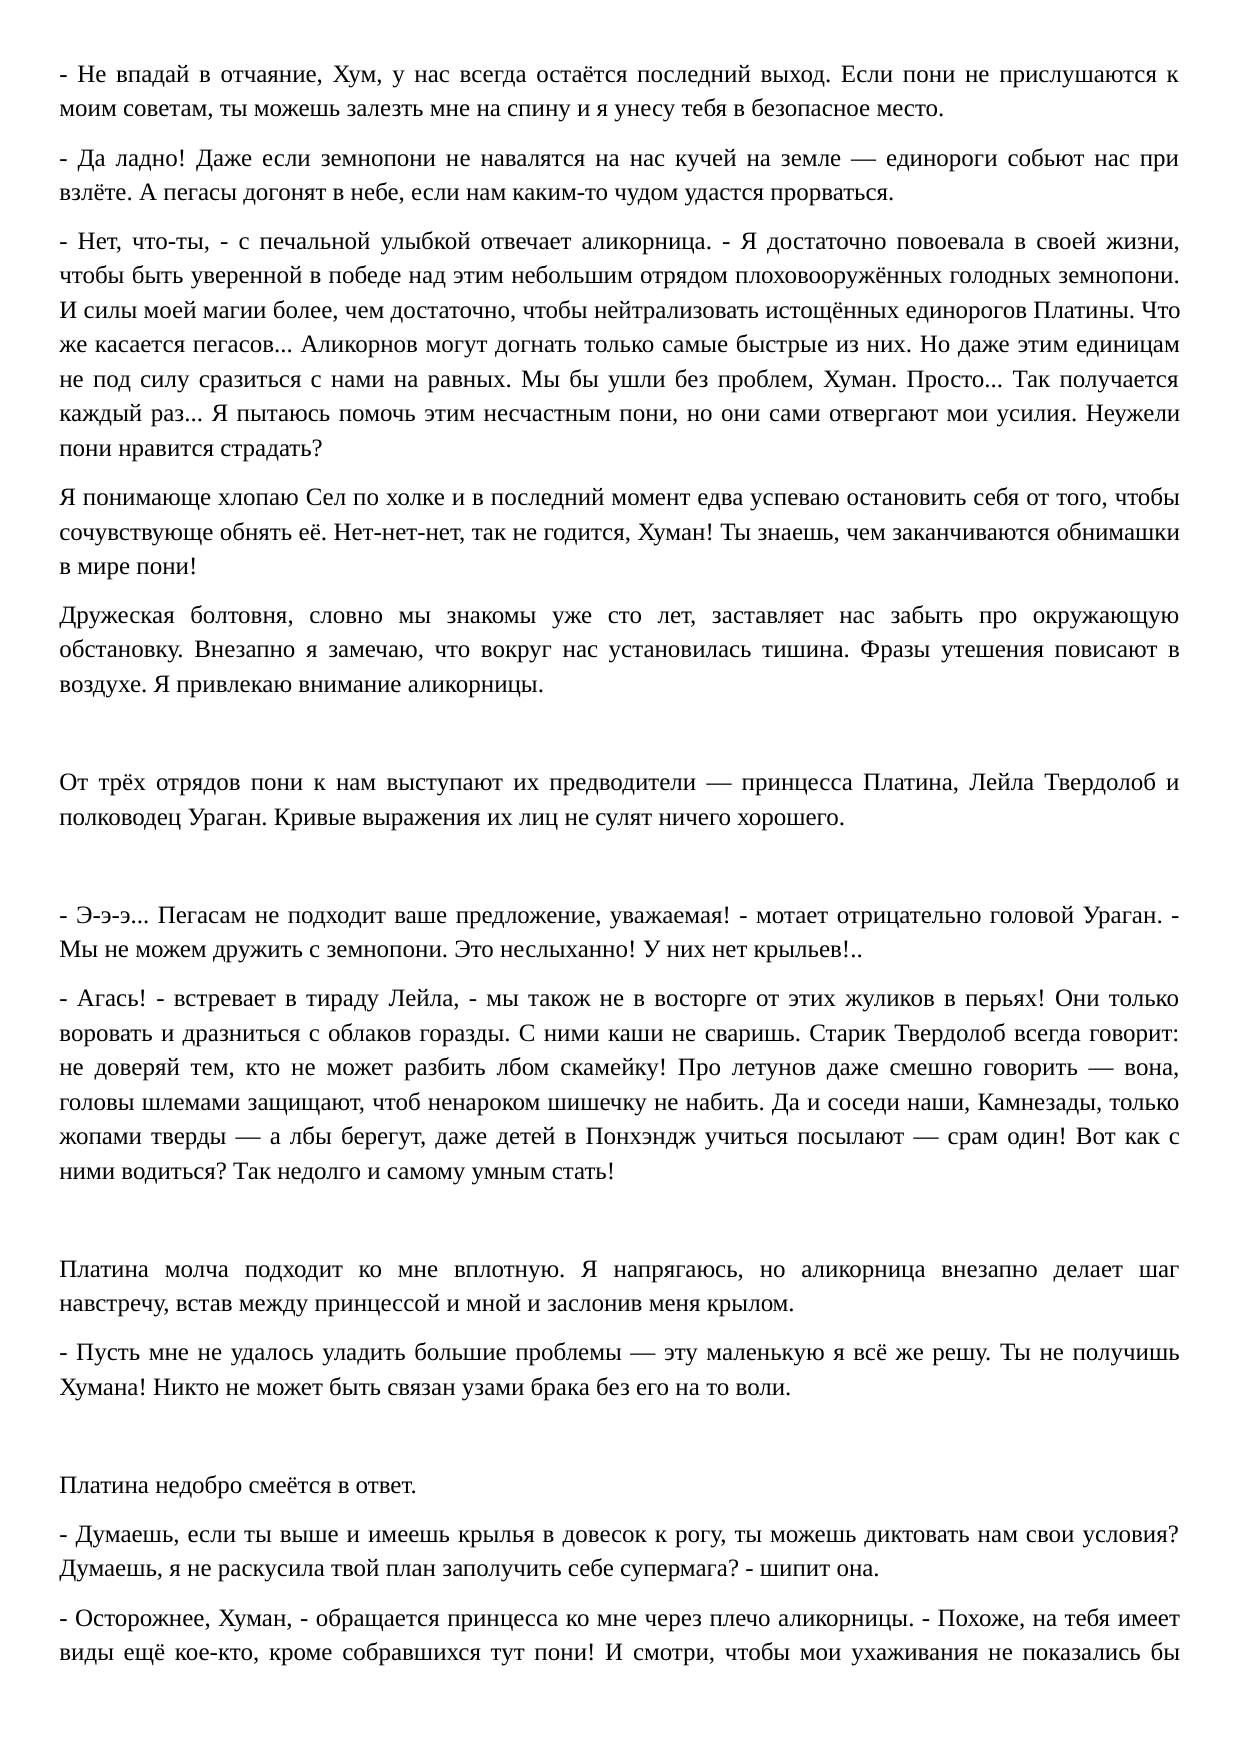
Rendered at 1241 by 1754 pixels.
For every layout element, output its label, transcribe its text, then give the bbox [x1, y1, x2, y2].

text - Не впадай в отчаяние, Хум, у нас всегда остаётся последний выход. Если пони не прислушаются к моим советам, ты можешь залезть мне на спину и я унесу тебя в безопасное место. [59, 59, 1181, 122]
text Платина молча подходит ко мне вплотную. Я напрягаюсь, но аликорница внезапно делает шаг навстречу, встав между принцессой и мной и заслонив меня крылом. [59, 1254, 1181, 1317]
text - Да ладно! Даже если земнопони не навалятся на нас кучей на земле — единороги собьют нас при взлёте. А пегасы догонят в небе, если нам каким-то чудом удастся прорваться. [59, 143, 1181, 206]
text - Думаешь, если ты выше и имеешь крылья в довесок к рогу, ты можешь диктовать нам свои условия? Думаешь, я не раскусила твой план заполучить себе супермага? - шипит она. [59, 1519, 1181, 1582]
text Дружеская болтовня, словно мы знакомы уже сто лет, заставляет нас забыть про окружающую обстановку. Внезапно я замечаю, что вокруг нас установилась тишина. Фразы утешения повисают в воздухе. Я привлекаю внимание аликорницы. [59, 600, 1181, 698]
text Я понимающе хлопаю Сел по холке и в последний момент едва успеваю остановить себя от того, чтобы сочувствующе обнять её. Нет-нет-нет, так не годится, Хуман! Ты знаешь, чем заканчиваются обнимашки в мире пони! [59, 482, 1181, 580]
text - Пусть мне не удалось уладить большие проблемы — эту маленькую я всё же решу. Ты не получишь Хумана! Никто не может быть связан узами брака без его на то воли. [59, 1337, 1181, 1401]
text - Агась! - встревает в тираду Лейла, - мы також не в восторге от этих жуликов в перьях! Они только воровать и дразниться с облаков горазды. С ними каши не сваришь. Старик Твердолоб всегда говорит: не доверяй тем, кто не может разбить лбом скамейку! Про летунов даже смешно говорить — вона, головы шлемами защищают, чтоб ненароком шишечку не набить. Да и соседи наши, Камнезады, только жопами тверды — а лбы берегут, даже детей в Понхэндж учиться посылают — срам один! Вот как с ними водиться? Так недолго и самому умным стать! [59, 983, 1181, 1184]
text Платина недобро смеётся в ответ. [59, 1470, 1181, 1499]
text - Осторожнее, Хуман, - обращается принцесса ко мне через плечо аликорницы. - Похоже, на тебя имеет виды ещё кое-кто, кроме собравшихся тут пони! И смотри, чтобы мои ухаживания не показались бы [59, 1603, 1181, 1666]
text От трёх отрядов пони к нам выступают их предводители — принцесса Платина, Лейла Твердолоб и полководец Ураган. Кривые выражения их лиц не сулят ничего хорошего. [59, 767, 1181, 830]
text - Э-э-э... Пегасам не подходит ваше предложение, уважаемая! - мотает отрицательно головой Ураган. - Мы не можем дружить с земнопони. Это неслыханно! У них нет крыльев!.. [59, 900, 1181, 963]
text - Нет, что-ты, - с печальной улыбкой отвечает аликорница. - Я достаточно повоевала в своей жизни, чтобы быть уверенной в победе над этим небольшим отрядом плоховооружённых голодных земнопони. И силы моей магии более, чем достаточно, чтобы нейтрализовать истощённых единорогов Платины. Что же касается пегасов... Аликорнов могут догнать только самые быстрые из них. Но даже этим единицам не под силу сразиться с нами на равных. Мы бы ушли без проблем, Хуман. Просто... Так получается каждый раз... Я пытаюсь помочь этим несчастным пони, но они сами отвергают мои усилия. Неужели пони нравится страдать? [59, 226, 1181, 462]
